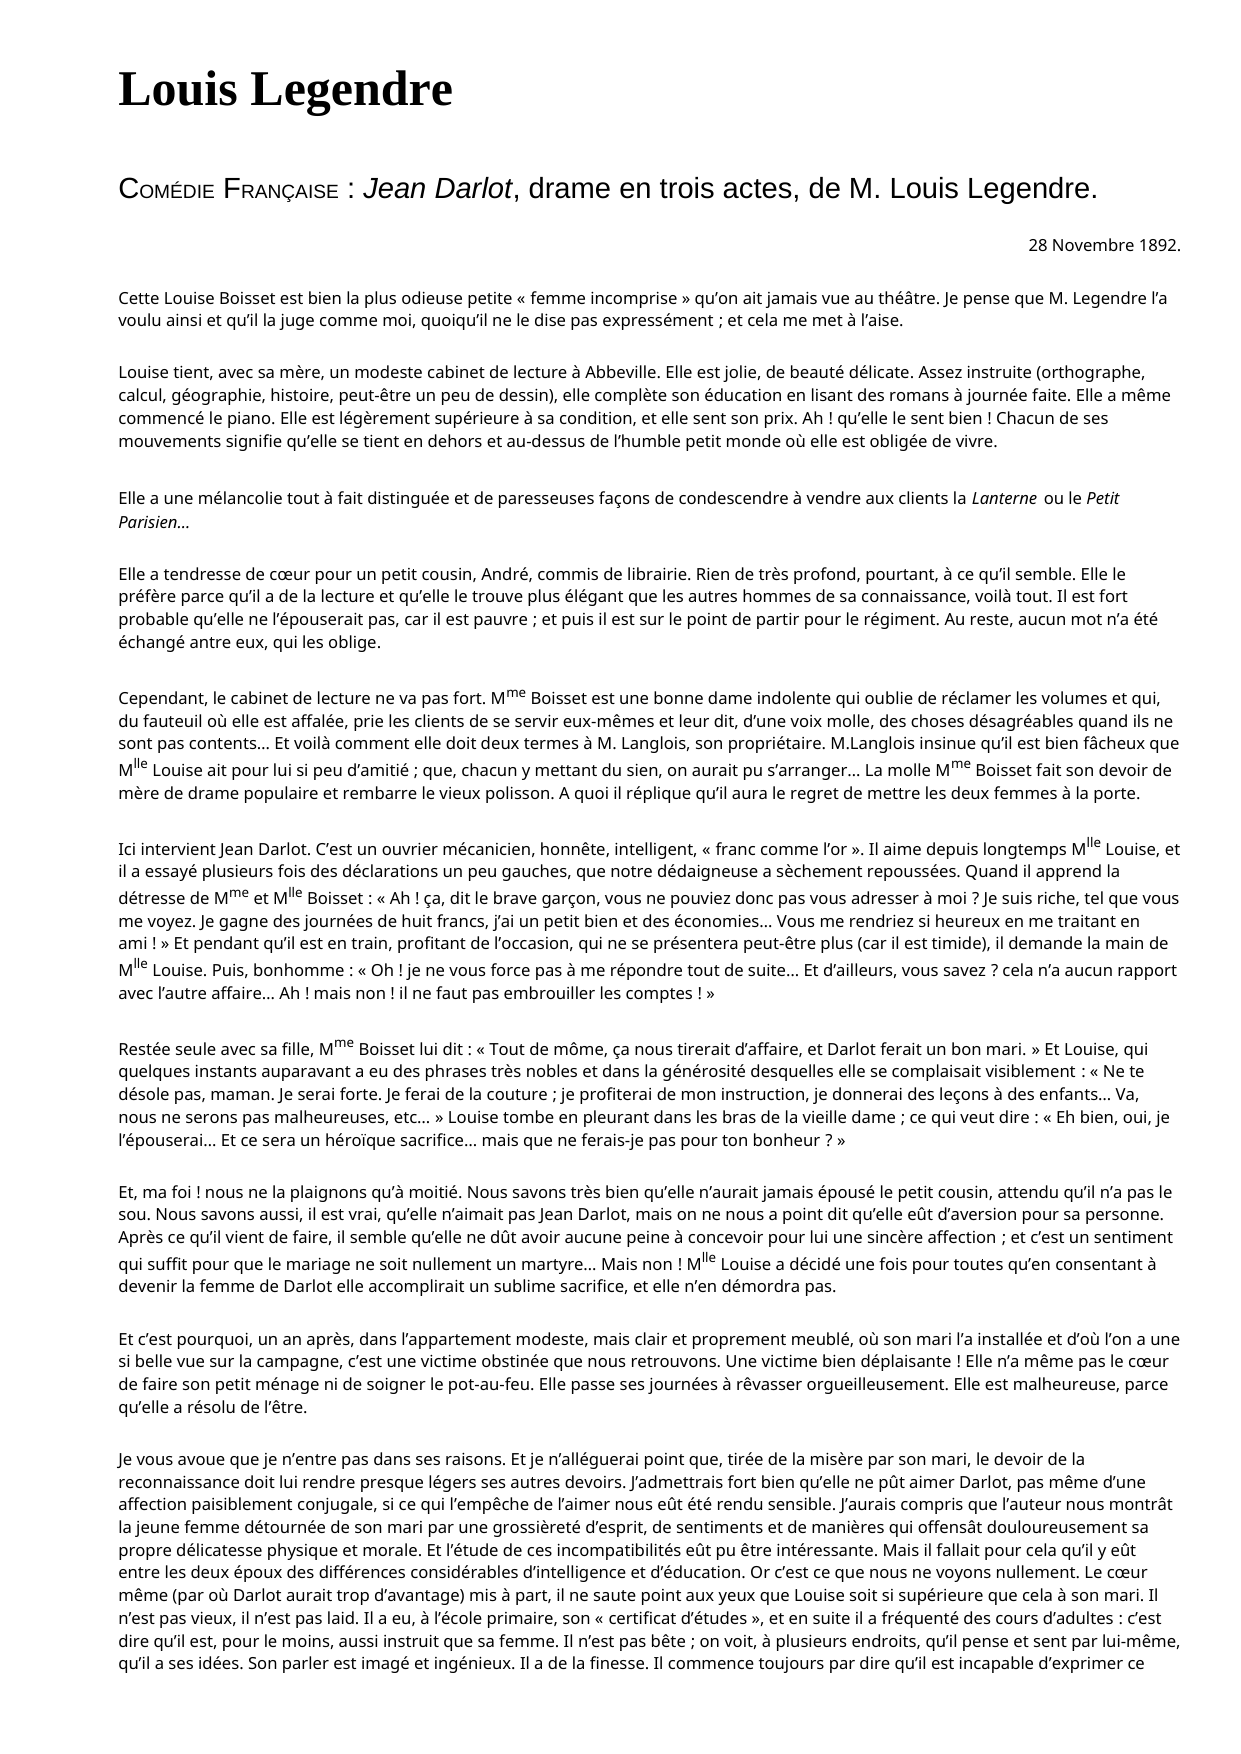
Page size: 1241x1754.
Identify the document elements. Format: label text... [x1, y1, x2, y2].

text Et, ma foi ! nous ne la plaignons qu’à moitié. Nous savons très bien qu’elle n’aurait jamais épousé le petit cousin, attendu qu’il n’a pas le sou. Nous savons aussi, il est vrai, qu’elle n’aimait pas Jean Darlot, mais on ne nous a point dit qu’elle eût d’aversion pour sa personne. Après ce qu’il vient de faire, il semble qu’elle ne dût avoir aucune peine à concevoir pour lui une sincère affection ; et c’est un sentiment qui suffit pour que le mariage ne soit nullement un martyre… Mais non ! Mlle Louise a décidé une fois pour toutes qu’en consentant à devenir la femme de Darlot elle accomplirait un sublime sacrifice, et elle n’en démordra pas. [118, 1180, 1181, 1298]
text Cependant, le cabinet de lecture ne va pas fort. Mme Boisset est une bonne dame indolente qui oublie de réclamer les volumes et qui, du fauteuil où elle est affalée, prie les clients de se servir eux-mêmes et leur dit, d’une voix molle, des choses désagréables quand ils ne sont pas contents… Et voilà comment elle doit deux termes à M. Langlois, son propriétaire. M.Langlois insinue qu’il est bien fâcheux que Mlle Louise ait pour lui si peu d’amitié ; que, chacun y mettant du sien, on aurait pu s’arranger… La molle Mme Boisset fait son devoir de mère de drame populaire et rembarre le vieux polisson. A quoi il réplique qu’il aura le regret de mettre les deux femmes à la porte. [118, 683, 1181, 804]
text Restée seule avec sa fille, Mme Boisset lui dit : « Tout de môme, ça nous tirerait d’affaire, et Darlot ferait un bon mari. » Et Louise, qui quelques instants auparavant a eu des phrases très nobles et dans la générosité desquelles elle se complaisait visiblement : « Ne te désole pas, maman. Je serai forte. Je ferai de la couture ; je profiterai de mon instruction, je donnerai des leçons à des enfants… Va, nous ne serons pas malheureuses, etc… » Louise tombe en pleurant dans les bras de la vieille dame ; ce qui veut dire : « Eh bien, oui, je l’épouserai… Et ce sera un héroïque sacrifice… mais que ne ferais-je pas pour ton bonheur ? » [118, 1033, 1181, 1151]
text Cette Louise Boisset est bien la plus odieuse petite « femme incomprise » qu’on ait jamais vue au théâtre. Je pense que M. Legendre l’a voulu ainsi et qu’il la juge comme moi, quoiqu’il ne le dise pas expressément ; et cela me met à l’aise. [118, 286, 1181, 332]
text 28 Novembre 1892. [118, 234, 1181, 257]
text Je vous avoue que je n’entre pas dans ses raisons. Et je n’alléguerai point que, tirée de la misère par son mari, le devoir de la reconnaissance doit lui rendre presque légers ses autres devoirs. J’admettrais fort bien qu’elle ne pût aimer Darlot, pas même d’une affection paisiblement conjugale, si ce qui l’empêche de l’aimer nous eût été rendu sensible. J’aurais compris que l’auteur nous montrât la jeune femme détournée de son mari par une grossièreté d’esprit, de sentiments et de manières qui offensât douloureusement sa propre délicatesse physique et morale. Et l’étude de ces incompatibilités eût pu être intéressante. Mais il fallait pour cela qu’il y eût entre les deux époux des différences considérables d’intelligence et d’éducation. Or c’est ce que nous ne voyons nullement. Le cœur même (par où Darlot aurait trop d’avantage) mis à part, il ne saute point aux yeux que Louise soit si supérieure que cela à son mari. Il n’est pas vieux, il n’est pas laid. Il a eu, à l’école primaire, son « certificat d’études », et en suite il a fréquenté des cours d’adultes : c’est dire qu’il est, pour le moins, aussi instruit que sa femme. Il n’est pas bête ; on voit, à plusieurs endroits, qu’il pense et sent par lui-même, qu’il a ses idées. Son parler est imagé et ingénieux. Il a de la finesse. Il commence toujours par dire qu’il est incapable d’exprimer ce [118, 1447, 1181, 1674]
text Louise tient, avec sa mère, un modeste cabinet de lecture à Abbeville. Elle est jolie, de beauté délicate. Assez instruite (orthographe, calcul, géographie, histoire, peut-être un peu de dessin), elle complète son éducation en lisant des romans à journée faite. Elle a même commencé le piano. Elle est légèrement supérieure à sa condition, et elle sent son prix. Ah ! qu’elle le sent bien ! Chacun de ses mouvements signifie qu’elle se tient en dehors et au-dessus de l’humble petit monde où elle est obligée de vivre. [118, 361, 1181, 452]
text Et c’est pourquoi, un an après, dans l’appartement modeste, mais clair et proprement meublé, où son mari l’a installée et d’où l’on a une si belle vue sur la campagne, c’est une victime obstinée que nous retrouvons. Une victime bien déplaisante ! Elle n’a même pas le cœur de faire son petit ménage ni de soigner le pot-au-feu. Elle passe ses journées à rêvasser orgueilleusement. Elle est malheureuse, parce qu’elle a résolu de l’être. [118, 1327, 1181, 1418]
subtitle LOUIS LEGENDRE [118, 59, 1181, 117]
text Elle a une mélancolie tout à fait distinguée et de paresseuses façons de condescendre à vendre aux clients la Lanterne ou le Petit Parisien... [118, 481, 1181, 533]
text Elle a tendresse de cœur pour un petit cousin, André, commis de librairie. Rien de très profond, pourtant, à ce qu’il semble. Elle le préfère parce qu’il a de la lecture et qu’elle le trouve plus élégant que les autres hommes de sa connaissance, voilà tout. Il est fort probable qu’elle ne l’épouserait pas, car il est pauvre ; et puis il est sur le point de partir pour le régiment. Au reste, aucun mot n’a été échangé antre eux, qui les oblige. [118, 562, 1181, 653]
text Ici intervient Jean Darlot. C’est un ouvrier mécanicien, honnête, intelligent, « franc comme l’or ». Il aime depuis longtemps Mlle Louise, et il a essayé plusieurs fois des déclarations un peu gauches, que notre dédaigneuse a sèchement repoussées. Quand il apprend la détresse de Mme et Mlle Boisset : « Ah ! ça, dit le brave garçon, vous ne pouviez donc pas vous adresser à moi ? Je suis riche, tel que vous me voyez. Je gagne des journées de huit francs, j’ai un petit bien et des économies… Vous me rendriez si heureux en me traitant en ami ! » Et pendant qu’il est en train, profitant de l’occasion, qui ne se présentera peut-être plus (car il est timide), il demande la main de Mlle Louise. Puis, bonhomme : « Oh ! je ne vous force pas à me répondre tout de suite… Et d’ailleurs, vous savez ? cela n’a aucun rapport avec l’autre affaire… Ah ! mais non ! il ne faut pas embrouiller les comptes ! » [118, 833, 1181, 1004]
subtitle Comédie française : Jean Darlot, drame en trois actes, de M. Louis Legendre. [118, 171, 1181, 204]
